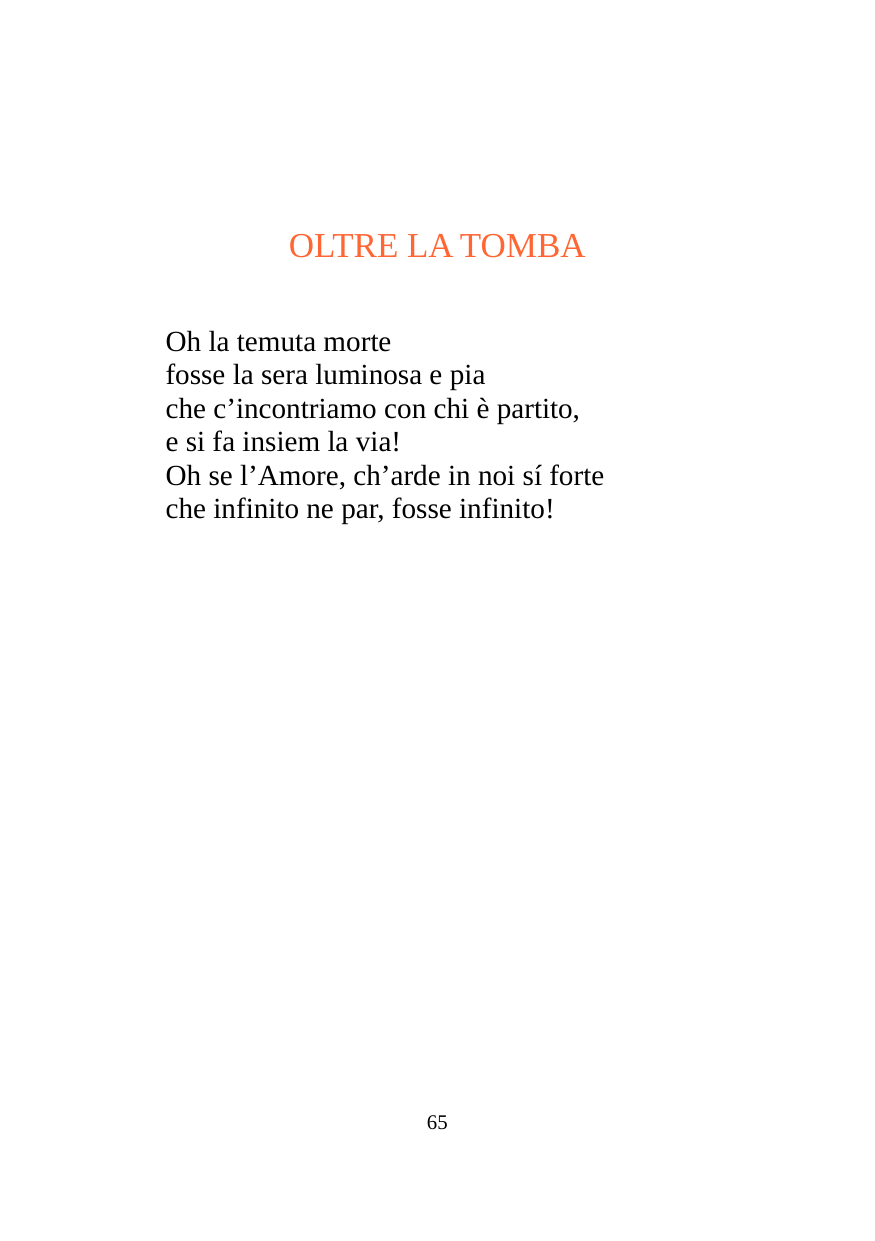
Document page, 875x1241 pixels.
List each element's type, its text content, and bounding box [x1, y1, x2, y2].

text Oh la temuta morte fosse la sera luminosa e pia che c’incontriamo con chi è partito, e si fa insiem la via! Oh se l’Amore, ch’arde in noi sí forte che infinito ne par, fosse infinito! [165, 324, 768, 525]
subtitle OLTRE LA TOMBA [106, 224, 768, 264]
